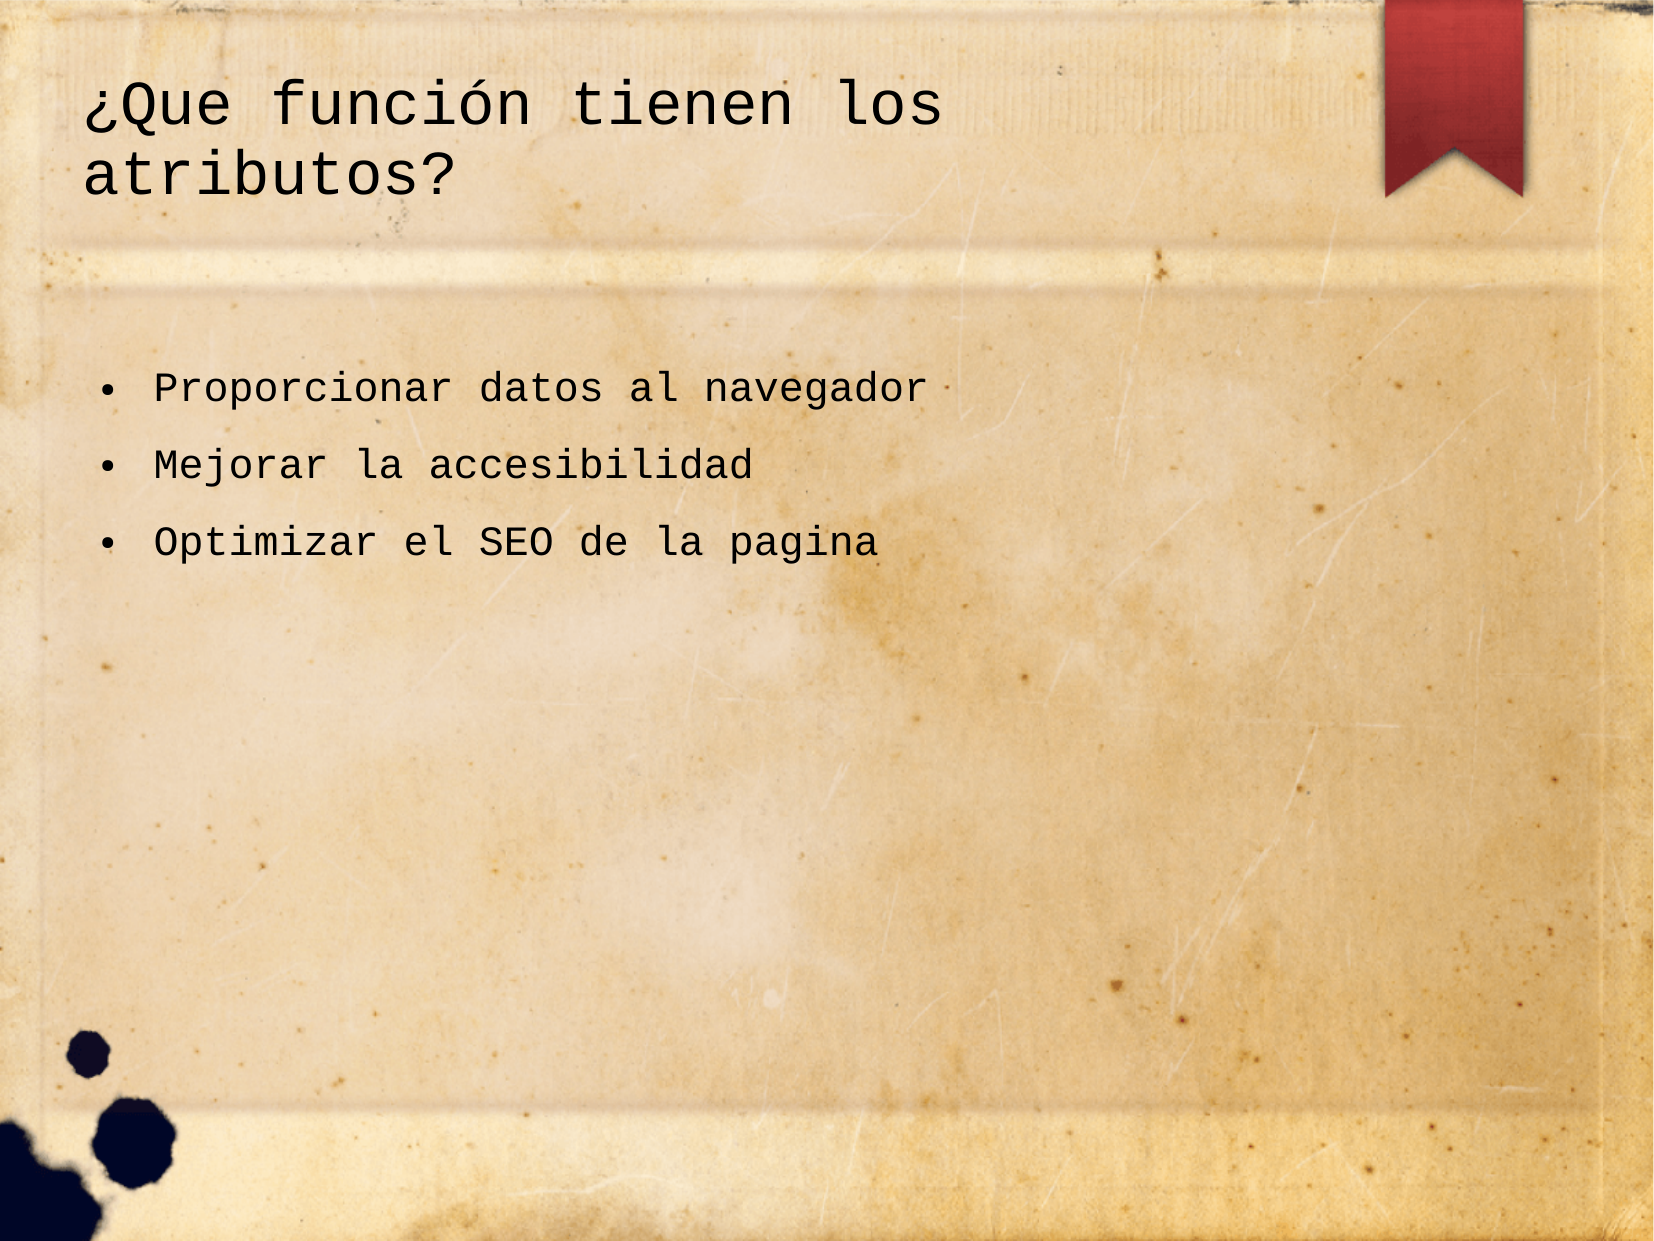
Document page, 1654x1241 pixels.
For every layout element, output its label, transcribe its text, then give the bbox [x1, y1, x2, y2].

picture [0, 0, 1654, 1241]
list Proporcionar datos al navegador Mejorar la accesibilidad Optimizar el SEO de la pagina [82, 290, 1538, 1010]
title ¿Que función tienen los atributos? [82, 49, 1347, 237]
